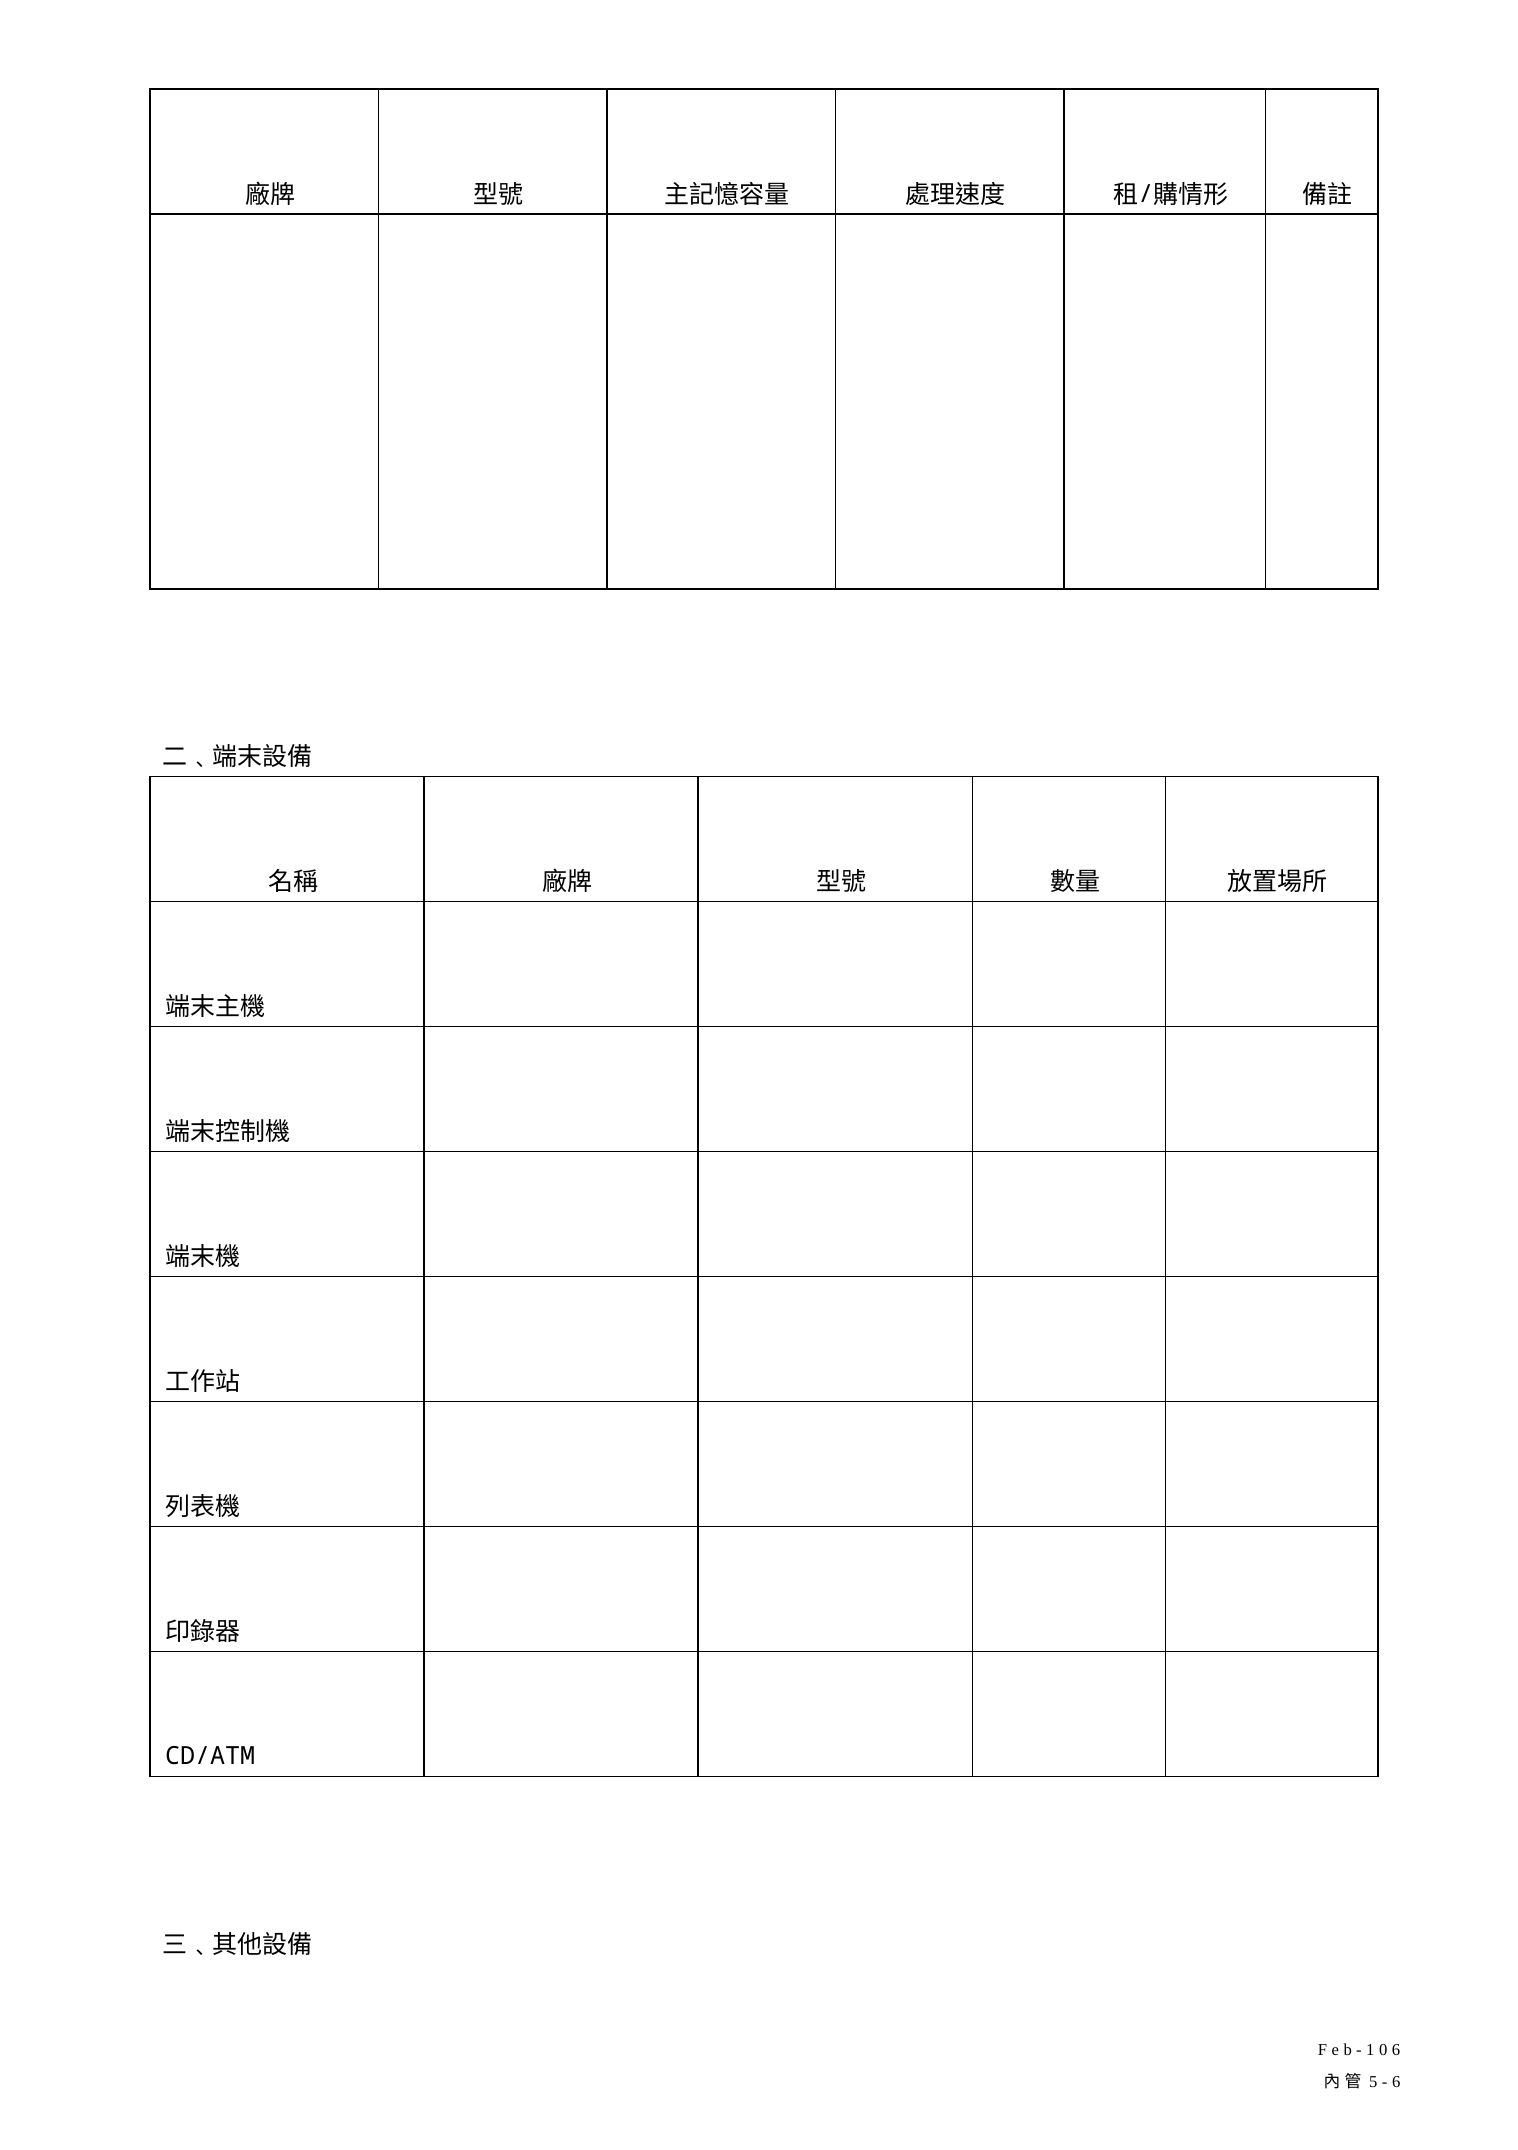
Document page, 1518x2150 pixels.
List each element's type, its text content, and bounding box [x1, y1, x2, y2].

table_header 廠牌 [425, 777, 697, 901]
table_cell [425, 1652, 697, 1776]
table_cell [973, 1652, 1165, 1776]
table_cell [608, 215, 835, 588]
table_cell [1166, 1527, 1377, 1651]
table_cell [425, 1402, 697, 1526]
table_cell [151, 215, 378, 588]
table_cell [699, 1027, 972, 1151]
table_cell [1166, 1277, 1377, 1401]
table_cell 端末控制機 [151, 1027, 423, 1151]
table_cell [1166, 1652, 1377, 1776]
text 二﹑端末設備 [162, 713, 1400, 776]
table_cell 端末主機 [151, 902, 423, 1026]
table_cell CD/ATM [151, 1652, 423, 1776]
table_cell [379, 215, 606, 588]
table_cell [699, 1527, 972, 1651]
table_cell [699, 1402, 972, 1526]
table_cell [836, 215, 1063, 588]
table_cell [699, 1277, 972, 1401]
table_header 型號 [379, 90, 606, 213]
table_cell [1166, 902, 1377, 1026]
table_cell [973, 1527, 1165, 1651]
table_cell [425, 1152, 697, 1276]
table_header 名稱 [151, 777, 423, 901]
table_header 型號 [699, 777, 972, 901]
table_cell 端末機 [151, 1152, 423, 1276]
table_cell [699, 1152, 972, 1276]
table_header 備註 [1266, 90, 1377, 213]
text 三﹑其他設備 [162, 1901, 1400, 1963]
table_cell [1065, 215, 1265, 588]
table_cell [973, 1027, 1165, 1151]
table_cell [425, 902, 697, 1026]
table_cell [1166, 1402, 1377, 1526]
table_cell [425, 1027, 697, 1151]
table_header 放置場所 [1166, 777, 1377, 901]
table_cell [425, 1527, 697, 1651]
table_cell [973, 1402, 1165, 1526]
table_cell [699, 1652, 972, 1776]
table_cell 印錄器 [151, 1527, 423, 1651]
table_cell [1166, 1027, 1377, 1151]
table_cell [973, 1152, 1165, 1276]
table_cell 列表機 [151, 1402, 423, 1526]
table_cell [425, 1277, 697, 1401]
table_header 數量 [973, 777, 1165, 901]
table_cell [973, 1277, 1165, 1401]
table_header 廠牌 [151, 90, 378, 213]
table_header 租/購情形 [1065, 90, 1265, 213]
table_header 處理速度 [836, 90, 1063, 213]
table_cell [1266, 215, 1377, 588]
table_cell 工作站 [151, 1277, 423, 1401]
table_cell [699, 902, 972, 1026]
table_cell [973, 902, 1165, 1026]
table_cell [1166, 1152, 1377, 1276]
table_header 主記憶容量 [608, 90, 835, 213]
